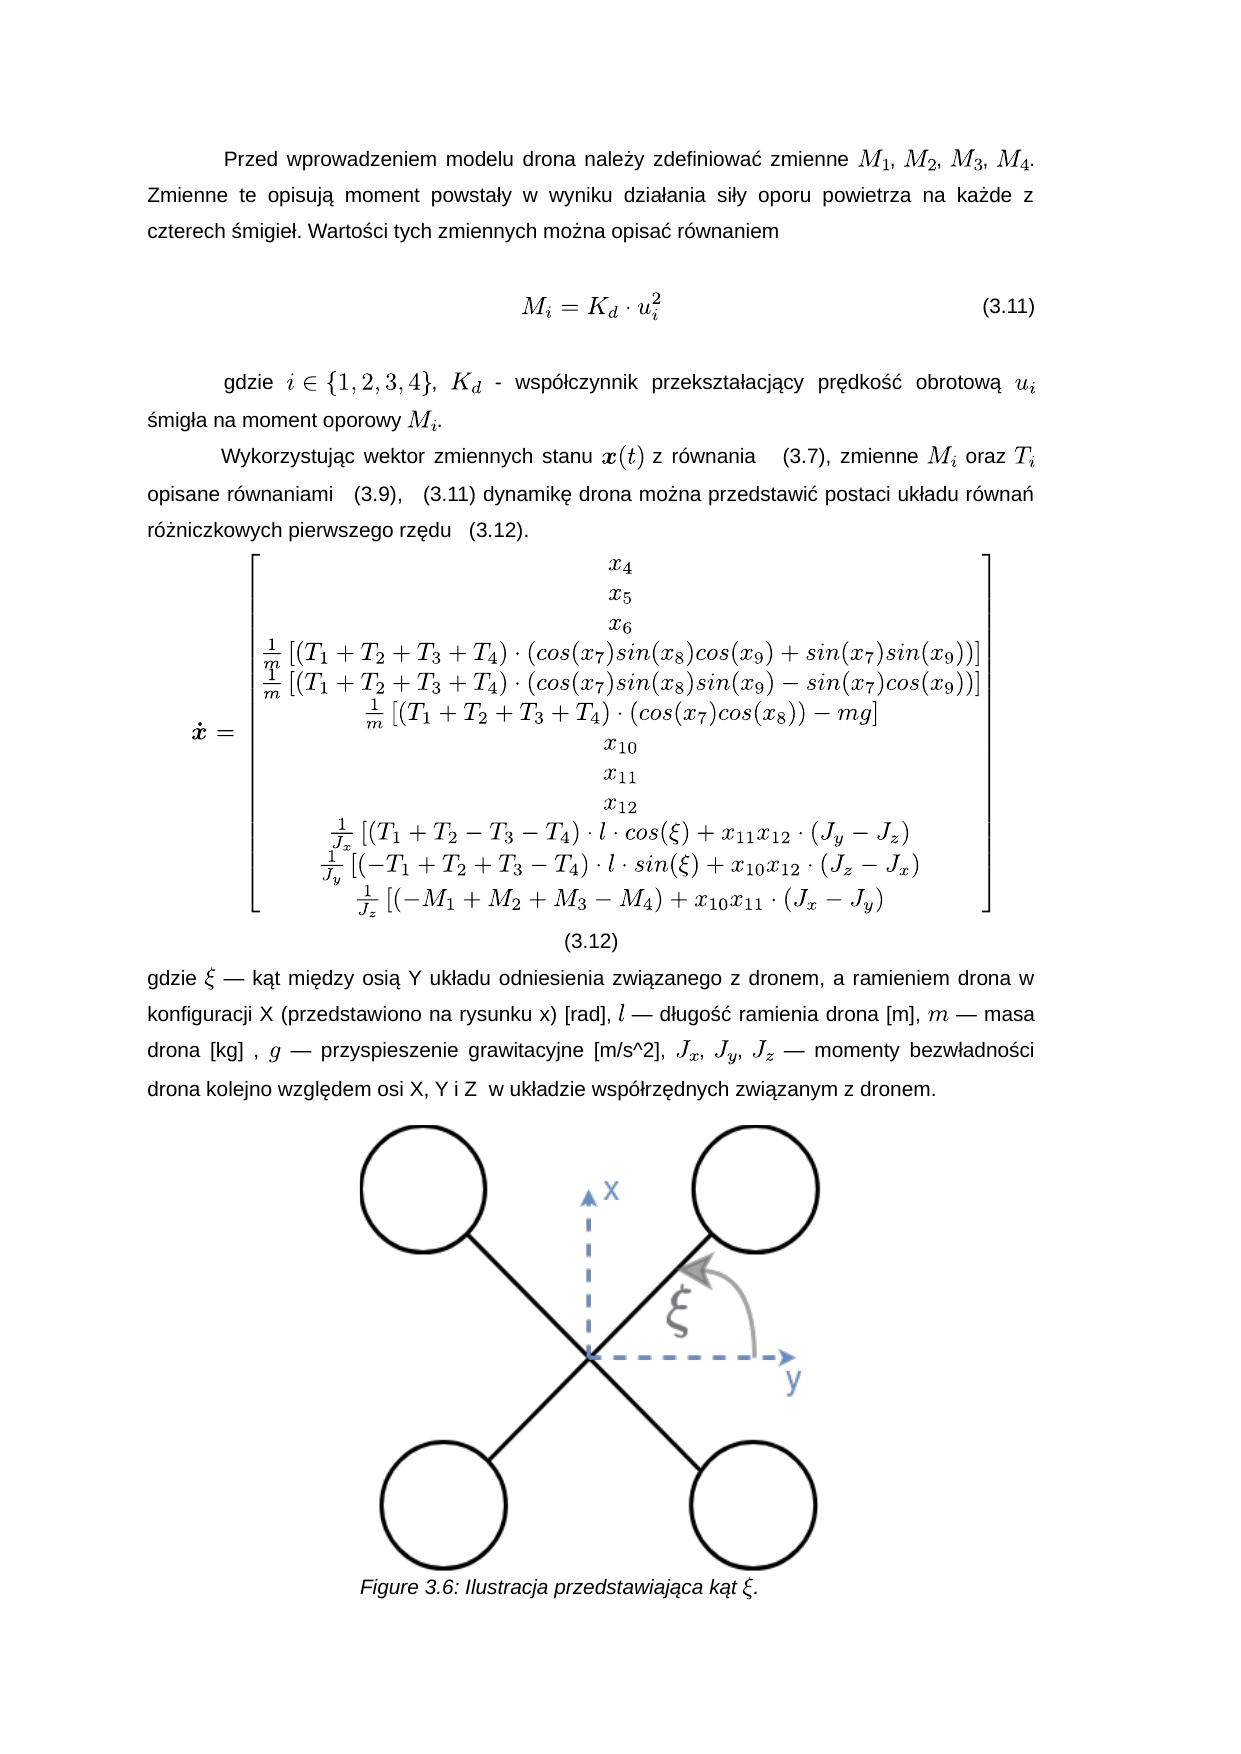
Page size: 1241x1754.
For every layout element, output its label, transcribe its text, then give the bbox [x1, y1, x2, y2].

text Wykorzystując wektor zmiennych stanu z równania (3.7), zmienne oraz opisane równaniami (3.9), (3.11) dynamikę drona można przedstawić postaci układu równań różniczkowych pierwszego rzędu (3.12). [147, 444, 1035, 542]
text Figure 3.6: Ilustracja przedstawiająca kąt . [360, 1575, 822, 1599]
text Przed wprowadzeniem modelu drona należy zdefiniować zmienne , , , . Zmienne te opisują moment powstały w wyniku działania siły oporu powietrza na każde z czterech śmigieł. Wartości tych zmiennych można opisać równaniem [147, 147, 1035, 243]
text gdzie , - współczynnik przekształacjący prędkość obrotową śmigła na moment oporowy . [147, 370, 1035, 432]
text [147, 292, 654, 321]
text (3.11) [656, 292, 1035, 321]
text gdzie — kąt między osią Y układu odniesienia związanego z dronem, a ramieniem drona w konfiguracji X (przedstawiono na rysunku x) [rad], — długość ramienia drona [m], — masa drona [kg] , — przyspieszenie grawitacyjne [m/s^2], , , — momenty bezwładności drona kolejno względem osi X, Y i Z w układzie współrzędnych związanym z dronem. [147, 965, 1035, 1100]
picture [359, 1125, 823, 1575]
text (3.12) [147, 554, 1035, 953]
